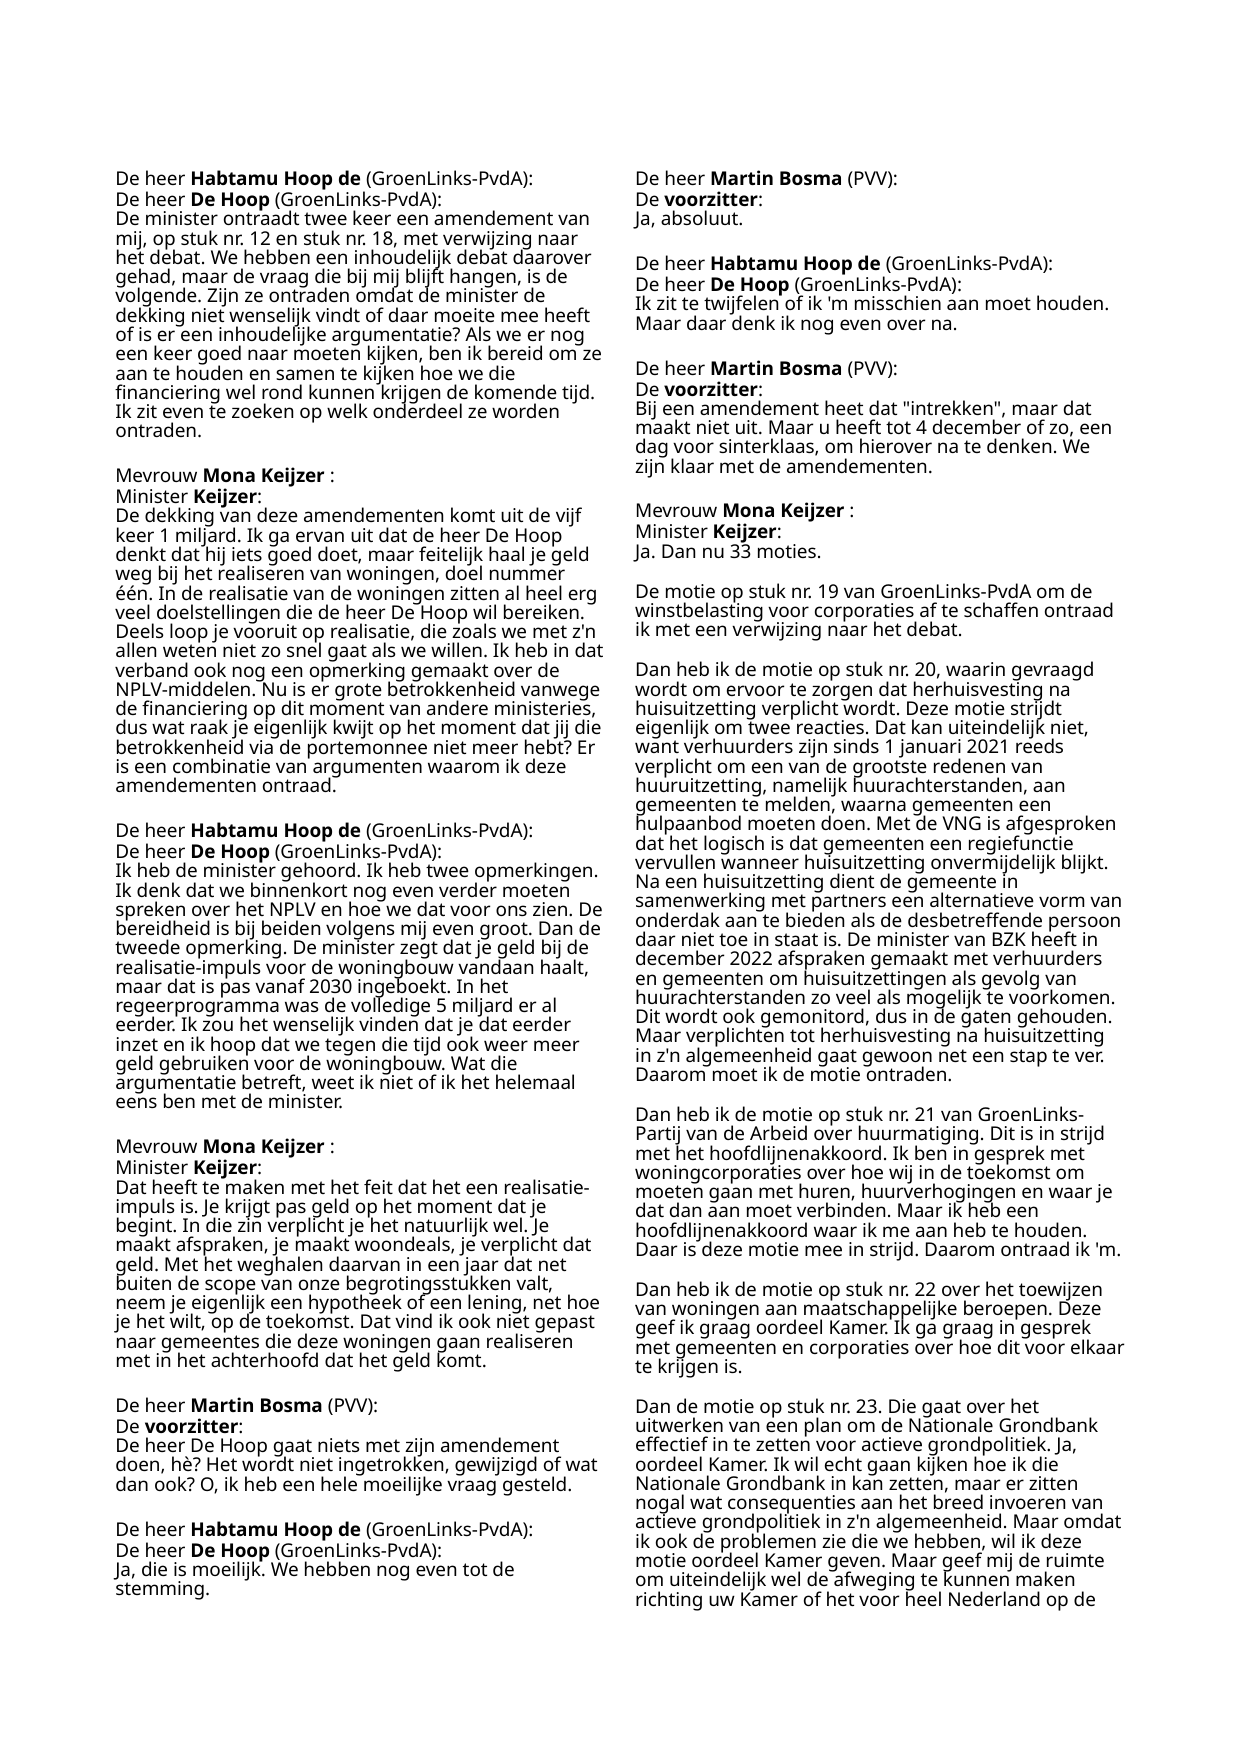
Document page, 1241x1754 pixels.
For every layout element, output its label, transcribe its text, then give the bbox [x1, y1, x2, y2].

text Dan heb ik de motie op stuk nr. 21 van GroenLinks-Partij van de Arbeid over huurmatiging. Dit is in strijd met het hoofdlijnenakkoord. Ik ben in gesprek met woningcorporaties over hoe wij in de toekomst om moeten gaan met huren, huurverhogingen en waar je dat dan aan moet verbinden. Maar ik heb een hoofdlijnenakkoord waar ik me aan heb te houden. Daar is deze motie mee in strijd. Daarom ontraad ik 'm. [635, 1106, 1125, 1260]
text De heer De Hoop (GroenLinks-PvdA): [115, 191, 605, 210]
text De heer De Hoop (GroenLinks-PvdA): [635, 276, 1125, 295]
text Dan de motie op stuk nr. 23. Die gaat over het uitwerken van een plan om de Nationale Grondbank effectief in te zetten voor actieve grondpolitiek. Ja, oordeel Kamer. Ik wil echt gaan kijken hoe ik die Nationale Grondbank in kan zetten, maar er zitten nogal wat consequenties aan het breed invoeren van actieve grondpolitiek in z'n algemeenheid. Maar omdat ik ook de problemen zie die we hebben, wil ik deze motie oordeel Kamer geven. Maar geef mij de ruimte om uiteindelijk wel de afweging te kunnen maken richting uw Kamer of het voor heel Nederland op de [635, 1398, 1125, 1610]
text Dat heeft te maken met het feit dat het een realisatie-impuls is. Je krijgt pas geld op het moment dat je begint. In die zin verplicht je het natuurlijk wel. Je maakt afspraken, je maakt woondeals, je verplicht dat geld. Met het weghalen daarvan in een jaar dat net buiten de scope van onze begrotingsstukken valt, neem je eigenlijk een hypotheek of een lening, net hoe je het wilt, op de toekomst. Dat vind ik ook niet gepast naar gemeentes die deze woningen gaan realiseren met in het achterhoofd dat het geld komt. [115, 1179, 605, 1371]
text De heer Martin Bosma (PVV): [635, 355, 1125, 381]
text De heer Habtamu Hoop de (GroenLinks-PvdA): [115, 1516, 605, 1542]
text De dekking van deze amendementen komt uit de vijf keer 1 miljard. Ik ga ervan uit dat de heer De Hoop denkt dat hij iets goed doet, maar feitelijk haal je geld weg bij het realiseren van woningen, doel nummer één. In de realisatie van de woningen zitten al heel erg veel doelstellingen die de heer De Hoop wil bereiken. Deels loop je vooruit op realisatie, die zoals we met z'n allen weten niet zo snel gaat als we willen. Ik heb in dat verband ook nog een opmerking gemaakt over de NPLV-middelen. Nu is er grote betrokkenheid vanwege de financiering op dit moment van andere ministeries, dus wat raak je eigenlijk kwijt op het moment dat jij die betrokkenheid via de portemonnee niet meer hebt? Er is een combinatie van argumenten waarom ik deze amendementen ontraad. [115, 507, 605, 796]
text Bij een amendement heet dat "intrekken", maar dat maakt niet uit. Maar u heeft tot 4 december of zo, een dag voor sinterklaas, om hierover na te denken. We zijn klaar met de amendementen. [635, 400, 1125, 477]
text De heer Habtamu Hoop de (GroenLinks-PvdA): [115, 165, 605, 191]
text De voorzitter: [115, 1418, 605, 1437]
text Minister Keijzer: [115, 1159, 605, 1179]
text Ik heb de minister gehoord. Ik heb twee opmerkingen. Ik denk dat we binnenkort nog even verder moeten spreken over het NPLV en hoe we dat voor ons zien. De bereidheid is bij beiden volgens mij even groot. Dan de tweede opmerking. De minister zegt dat je geld bij de realisatie-impuls voor de woningbouw vandaan haalt, maar dat is pas vanaf 2030 ingeboekt. In het regeerprogramma was de volledige 5 miljard er al eerder. Ik zou het wenselijk vinden dat je dat eerder inzet en ik hoop dat we tegen die tijd ook weer meer geld gebruiken voor de woningbouw. Wat die argumentatie betreft, weet ik niet of ik het helemaal eens ben met de minister. [115, 862, 605, 1113]
text De heer Martin Bosma (PVV): [635, 165, 1125, 191]
text Minister Keijzer: [635, 523, 1125, 543]
text Mevrouw Mona Keijzer : [635, 498, 1125, 523]
text Ik zit te twijfelen of ik 'm misschien aan moet houden. Maar daar denk ik nog even over na. [635, 295, 1125, 334]
text Dan heb ik de motie op stuk nr. 20, waarin gevraagd wordt om ervoor te zorgen dat herhuisvesting na huisuitzetting verplicht wordt. Deze motie strijdt eigenlijk om twee reacties. Dat kan uiteindelijk niet, want verhuurders zijn sinds 1 januari 2021 reeds verplicht om een van de grootste redenen van huuruitzetting, namelijk huurachterstanden, aan gemeenten te melden, waarna gemeenten een hulpaanbod moeten doen. Met de VNG is afgesproken dat het logisch is dat gemeenten een regiefunctie vervullen wanneer huisuitzetting onvermijdelijk blijkt. Na een huisuitzetting dient de gemeente in samenwerking met partners een alternatieve vorm van onderdak aan te bieden als de desbetreffende persoon daar niet toe in staat is. De minister van BZK heeft in december 2022 afspraken gemaakt met verhuurders en gemeenten om huisuitzettingen als gevolg van huurachterstanden zo veel als mogelijk te voorkomen. Dit wordt ook gemonitord, dus in de gaten gehouden. Maar verplichten tot herhuisvesting na huisuitzetting in z'n algemeenheid gaat gewoon net een stap te ver. Daarom moet ik de motie ontraden. [635, 661, 1125, 1085]
text Minister Keijzer: [115, 488, 605, 507]
text Ja, die is moeilijk. We hebben nog even tot de stemming. [115, 1561, 605, 1599]
text Ja, absoluut. [635, 210, 1125, 229]
text De motie op stuk nr. 19 van GroenLinks-PvdA om de winstbelasting voor corporaties af te schaffen ontraad ik met een verwijzing naar het debat. [635, 583, 1125, 641]
text De minister ontraadt twee keer een amendement van mij, op stuk nr. 12 en stuk nr. 18, met verwijzing naar het debat. We hebben een inhoudelijk debat daarover gehad, maar de vraag die bij mij blijft hangen, is de volgende. Zijn ze ontraden omdat de minister de dekking niet wenselijk vindt of daar moeite mee heeft of is er een inhoudelijke argumentatie? Als we er nog een keer goed naar moeten kijken, ben ik bereid om ze aan te houden en samen te kijken hoe we die financiering wel rond kunnen krijgen de komende tijd. Ik zit even te zoeken op welk onderdeel ze worden ontraden. [115, 210, 605, 442]
text Ja. Dan nu 33 moties. [635, 543, 1125, 562]
text De voorzitter: [635, 381, 1125, 400]
text Dan heb ik de motie op stuk nr. 22 over het toewijzen van woningen aan maatschappelijke beroepen. Deze geef ik graag oordeel Kamer. Ik ga graag in gesprek met gemeenten en corporaties over hoe dit voor elkaar te krijgen is. [635, 1281, 1125, 1377]
text Mevrouw Mona Keijzer : [115, 1134, 605, 1159]
text De voorzitter: [635, 191, 1125, 210]
text De heer Habtamu Hoop de (GroenLinks-PvdA): [115, 817, 605, 843]
text De heer Habtamu Hoop de (GroenLinks-PvdA): [635, 250, 1125, 276]
text De heer Martin Bosma (PVV): [115, 1392, 605, 1418]
text Mevrouw Mona Keijzer : [115, 462, 605, 488]
text De heer De Hoop (GroenLinks-PvdA): [115, 1542, 605, 1561]
text De heer De Hoop (GroenLinks-PvdA): [115, 843, 605, 862]
text De heer De Hoop gaat niets met zijn amendement doen, hè? Het wordt niet ingetrokken, gewijzigd of wat dan ook? O, ik heb een hele moeilijke vraag gesteld. [115, 1437, 605, 1495]
